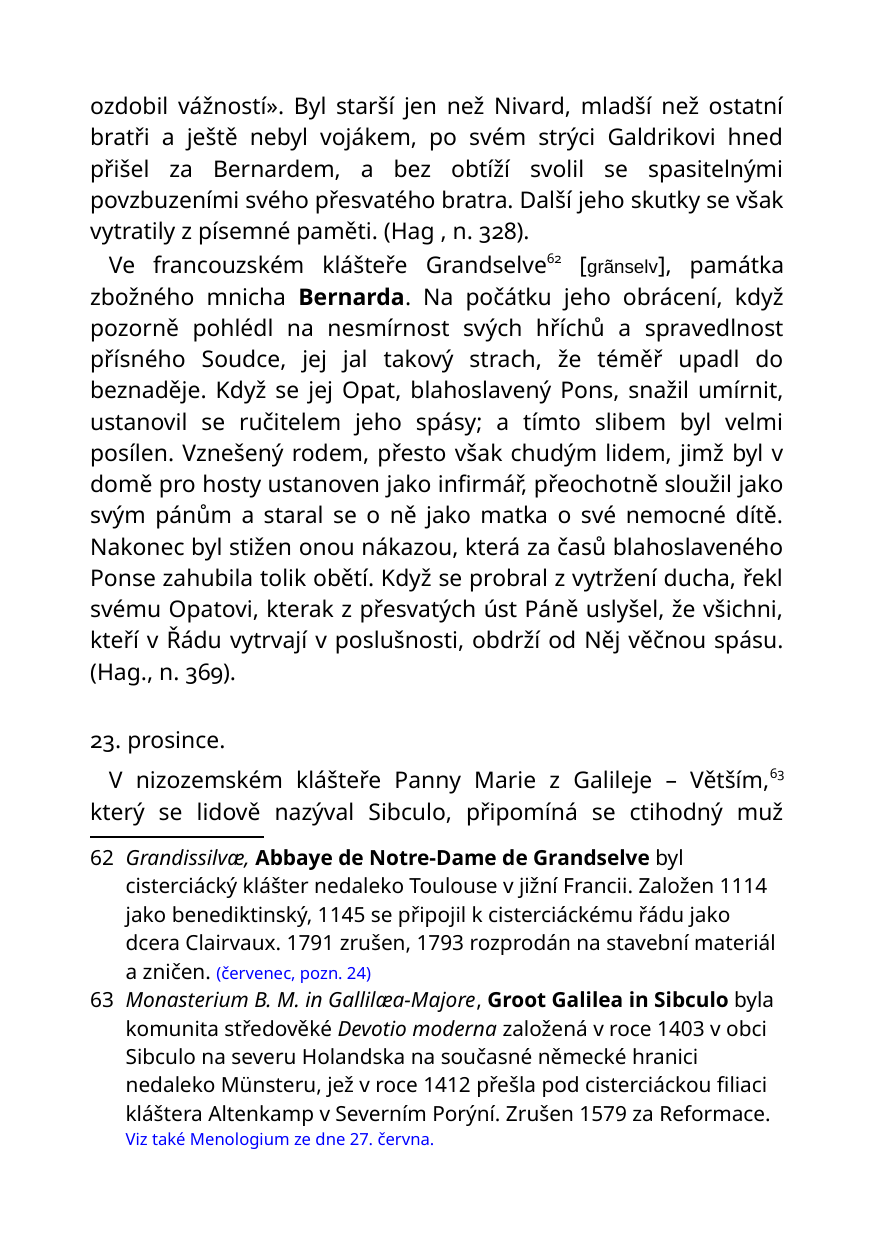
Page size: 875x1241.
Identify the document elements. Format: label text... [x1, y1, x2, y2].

text Monasterium B. M. in Gallilæa-Majore, Groot Galilea in Sibculo byla komunita středověké Devotio moderna založená v roce 1403 v obci Sibculo na severu Holandska na současné německé hranici nedaleko Münsteru, jež v roce 1412 přešla pod cisterciáckou filiaci kláštera Altenkamp v Severním Porýní. Zrušen 1579 za Reformace. Viz také Menologium ze dne 27. června. [90, 985, 784, 1150]
text Ve francouzském klášteře Grandselve [grãnselv], památka zbožného mnicha Bernarda. Na počátku jeho obrácení, když pozorně pohlédl na nesmírnost svých hříchů a spravedlnost přísného Soudce, jej jal takový strach, že téměř upadl do beznaděje. Když se jej Opat, blahoslavený Pons, snažil umírnit, ustanovil se ručitelem jeho spásy; a tímto slibem byl velmi posílen. Vznešený rodem, přesto však chudým lidem, jimž byl v domě pro hosty ustanoven jako infirmář, přeochotně sloužil jako svým pánům a staral se o ně jako matka o své nemocné dítě. Nakonec byl stižen onou nákazou, která za časů blahoslaveného Ponse zahubila tolik obětí. Když se probral z vytržení ducha, řekl svému Opatovi, kterak z přesvatých úst Páně uslyšel, že všichni, kteří v Řádu vytrvají v poslušnosti, obdrží od Něj věčnou spásu. (Hag., n. 369). [90, 249, 784, 687]
text Grandissilvæ, Abbaye de Notre-Dame de Grandselve byl cisterciácký klášter nedaleko Toulouse v jižní Francii. Založen 1114 jako benediktinský, 1145 se připojil k cisterciáckému řádu jako dcera Clairvaux. 1791 zrušen, 1793 rozprodán na stavební materiál a zničen. (červenec, pozn. 24) [90, 843, 784, 985]
text ozdobil vážností». Byl starší jen než Nivard, mladší než ostatní bratři a ještě nebyl vojákem, po svém strýci Galdrikovi hned přišel za Bernardem, a bez obtíží svolil se spasitelnými povzbuzeními svého přesvatého bratra. Další jeho skutky se však vytratily z písemné paměti. (Hag , n. 328). [90, 90, 784, 246]
text V nizozemském klášteře Panny Marie z Galileje – Větším, který se lidově nazýval Sibculo, připomíná se ctihodný muž [90, 764, 784, 827]
text 23. prosince. [90, 724, 784, 755]
